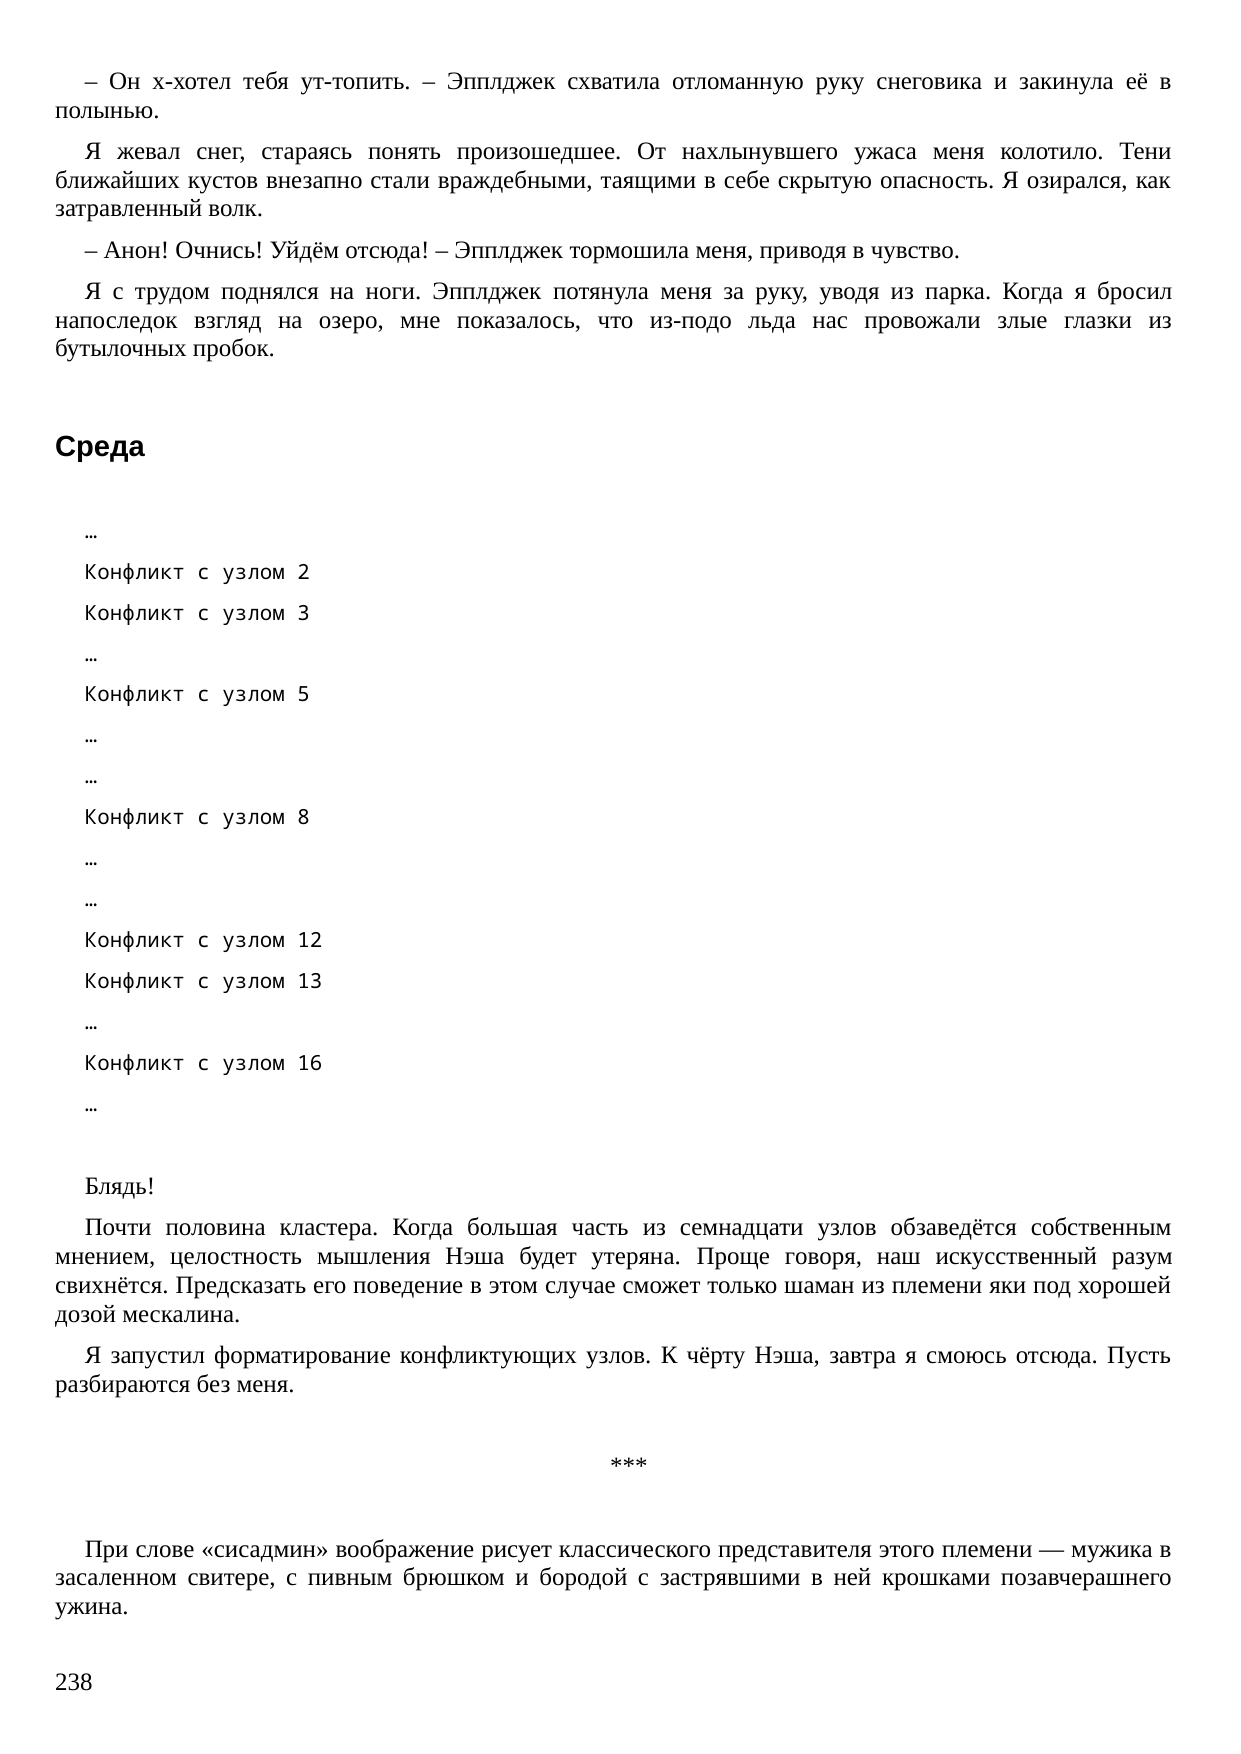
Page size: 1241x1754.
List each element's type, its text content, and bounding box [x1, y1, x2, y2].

text … [55, 1007, 1173, 1036]
text Блядь! [55, 1171, 1173, 1200]
text Конфликт с узлом 3 [55, 598, 1173, 626]
text Конфликт с узлом 8 [55, 802, 1173, 831]
text Конфликт с узлом 13 [55, 966, 1173, 994]
text … [55, 1089, 1173, 1117]
text При слове «сисадмин» воображение рисует классического представителя этого племени — мужика в засаленном свитере, с пивным брюшком и бородой с застрявшими в ней крошками позавчерашнего ужина. [55, 1534, 1173, 1620]
text … [55, 843, 1173, 872]
text … [55, 516, 1173, 544]
text … [55, 761, 1173, 790]
text … [55, 721, 1173, 749]
text Конфликт с узлом 12 [55, 925, 1173, 954]
text Я с трудом поднялся на ноги. Эпплджек потянула меня за руку, уводя из парка. Когда я бросил напоследок взгляд на озеро, мне показалось, что из-подо льда нас провожали злые глазки из бутылочных пробок. [55, 276, 1173, 362]
text Конфликт с узлом 2 [55, 557, 1173, 585]
text Конфликт с узлом 16 [55, 1048, 1173, 1076]
text Почти половина кластера. Когда большая часть из семнадцати узлов обзаведётся собственным мнением, целостность мышления Нэша будет утеряна. Проще говоря, наш искусственный разум свихнётся. Предсказать его поведение в этом случае сможет только шаман из племени яки под хорошей дозой мескалина. [55, 1212, 1173, 1327]
text … [55, 884, 1173, 913]
subtitle Среда [55, 428, 1173, 462]
text – Анон! Очнись! Уйдём отсюда! – Эпплджек тормошила меня, приводя в чувство. [55, 235, 1173, 263]
text – Он х-хотел тебя ут-топить. – Эпплджек схватила отломанную руку снеговика и закинула её в полынью. [55, 66, 1173, 123]
text Конфликт с узлом 5 [55, 679, 1173, 708]
text Я жевал снег, стараясь понять произошедшее. От нахлынувшего ужаса меня колотило. Тени ближайших кустов внезапно стали враждебными, таящими в себе скрытую опасность. Я озирался, как затравленный волк. [55, 136, 1173, 222]
text … [55, 639, 1173, 667]
text *** [55, 1451, 1173, 1480]
text Я запустил форматирование конфликтующих узлов. К чёрту Нэша, завтра я смоюсь отсюда. Пусть разбираются без меня. [55, 1340, 1173, 1397]
